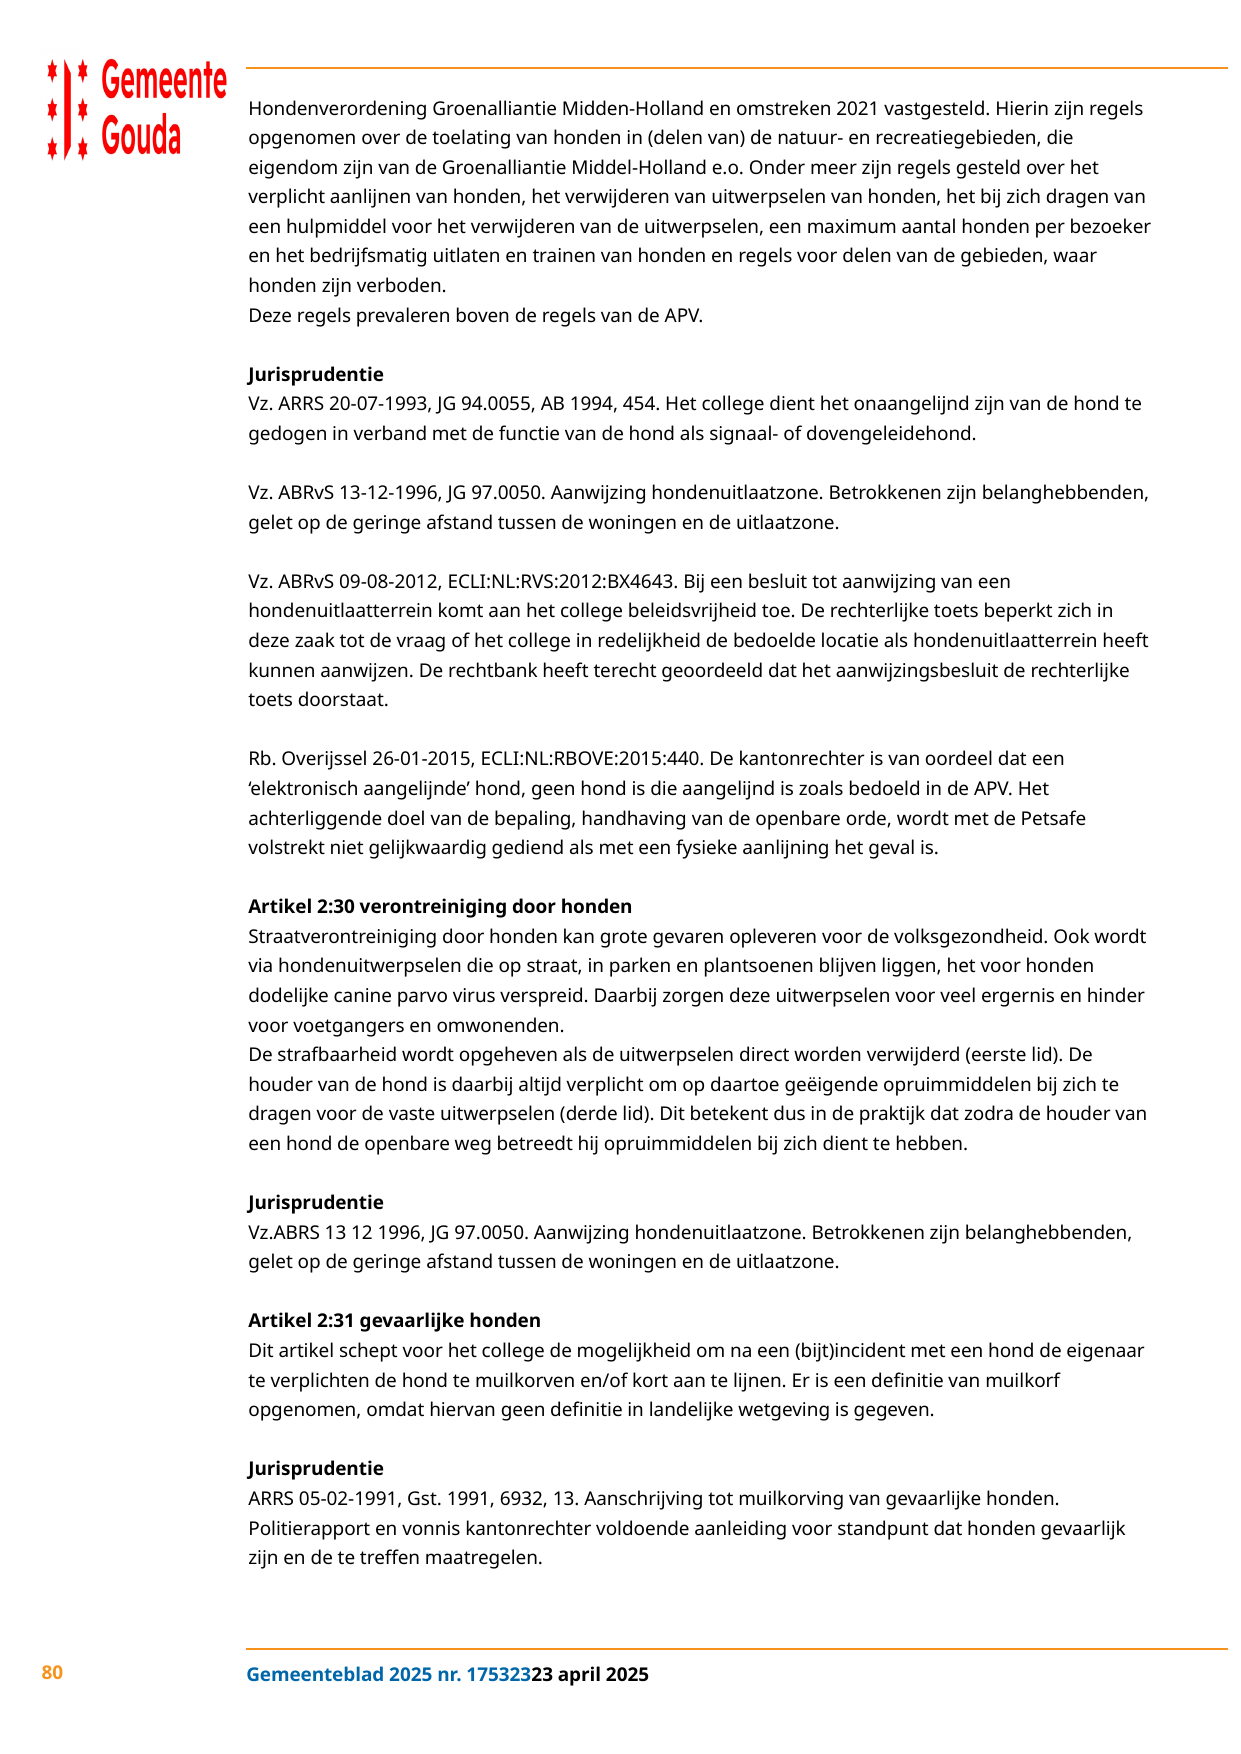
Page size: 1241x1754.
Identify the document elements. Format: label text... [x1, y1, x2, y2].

text De strafbaarheid wordt opgeheven als de uitwerpselen direct worden verwijderd (eerste lid). De houder van de hond is daarbij altijd verplicht om op daartoe geëigende opruimmiddelen bij zich te dragen voor de vaste uitwerpselen (derde lid). Dit betekent dus in de praktijk dat zodra de houder van een hond de openbare weg betreedt hij opruimmiddelen bij zich dient te hebben. [248, 1041, 1152, 1156]
text Jurisprudentie [248, 1456, 1152, 1481]
text Artikel 2:31 gevaarlijke honden [248, 1308, 1152, 1333]
picture [41, 47, 231, 172]
text Dit artikel schept voor het college de mogelijkheid om na een (bijt)incident met een hond de eigenaar te verplichten de hond te muilkorven en/of kort aan te lijnen. Er is een definitie van muilkorf opgenomen, omdat hiervan geen definitie in landelijke wetgeving is gegeven. [248, 1337, 1152, 1422]
text Vz. ABRvS 13-12-1996, JG 97.0050. Aanwijzing hondenuitlaatzone. Betrokkenen zijn belanghebbenden, gelet op de geringe afstand tussen de woningen en de uitlaatzone. [248, 479, 1152, 535]
text Vz. ARRS 20-07-1993, JG 94.0055, AB 1994, 454. Het college dient het onaangelijnd zijn van de hond te gedogen in verband met de functie van de hond als signaal- of dovengeleidehond. [248, 391, 1152, 446]
text Jurisprudentie [248, 1189, 1152, 1215]
text Hondenverordening Groenalliantie Midden-Holland en omstreken 2021 vastgesteld. Hierin zijn regels opgenomen over de toelating van honden in (delen van) de natuur- en recreatiegebieden, die eigendom zijn van de Groenalliantie Middel-Holland e.o. Onder meer zijn regels gesteld over het verplicht aanlijnen van honden, het verwijderen van uitwerpselen van honden, het bij zich dragen van een hulpmiddel voor het verwijderen van de uitwerpselen, een maximum aantal honden per bezoeker en het bedrijfsmatig uitlaten en trainen van honden en regels voor delen van de gebieden, waar honden zijn verboden. [248, 95, 1152, 298]
text Jurisprudentie [248, 361, 1152, 387]
text Rb. Overijssel 26-01-2015, ECLI:NL:RBOVE:2015:440. De kantonrechter is van oordeel dat een ‘elektronisch aangelijnde’ hond, geen hond is die aangelijnd is zoals bedoeld in de APV. Het achterliggende doel van de bepaling, handhaving van de openbare orde, wordt met de Petsafe volstrekt niet gelijkwaardig gediend als met een fysieke aanlijning het geval is. [248, 746, 1152, 860]
text Vz. ABRvS 09-08-2012, ECLI:NL:RVS:2012:BX4643. Bij een besluit tot aanwijzing van een hondenuitlaatterrein komt aan het college beleidsvrijheid toe. De rechterlijke toets beperkt zich in deze zaak tot de vraag of het college in redelijkheid de bedoelde locatie als hondenuitlaatterrein heeft kunnen aanwijzen. De rechtbank heeft terecht geoordeeld dat het aanwijzingsbesluit de rechterlijke toets doorstaat. [248, 568, 1152, 712]
text Vz.ABRS 13 12 1996, JG 97.0050. Aanwijzing hondenuitlaatzone. Betrokkenen zijn belanghebbenden, gelet op de geringe afstand tussen de woningen en de uitlaatzone. [248, 1219, 1152, 1274]
text Straatverontreiniging door honden kan grote gevaren opleveren voor de volksgezondheid. Ook wordt via hondenuitwerpselen die op straat, in parken en plantsoenen blijven liggen, het voor honden dodelijke canine parvo virus verspreid. Daarbij zorgen deze uitwerpselen voor veel ergernis en hinder voor voetgangers en omwonenden. [248, 923, 1152, 1038]
text ARRS 05-02-1991, Gst. 1991, 6932, 13. Aanschrijving tot muilkorving van gevaarlijke honden. Politierapport en vonnis kantonrechter voldoende aanleiding voor standpunt dat honden gevaarlijk zijn en de te treffen maatregelen. [248, 1485, 1152, 1570]
text Artikel 2:30 verontreiniging door honden [248, 893, 1152, 919]
text Deze regels prevaleren boven de regels van de APV. [248, 302, 1152, 328]
